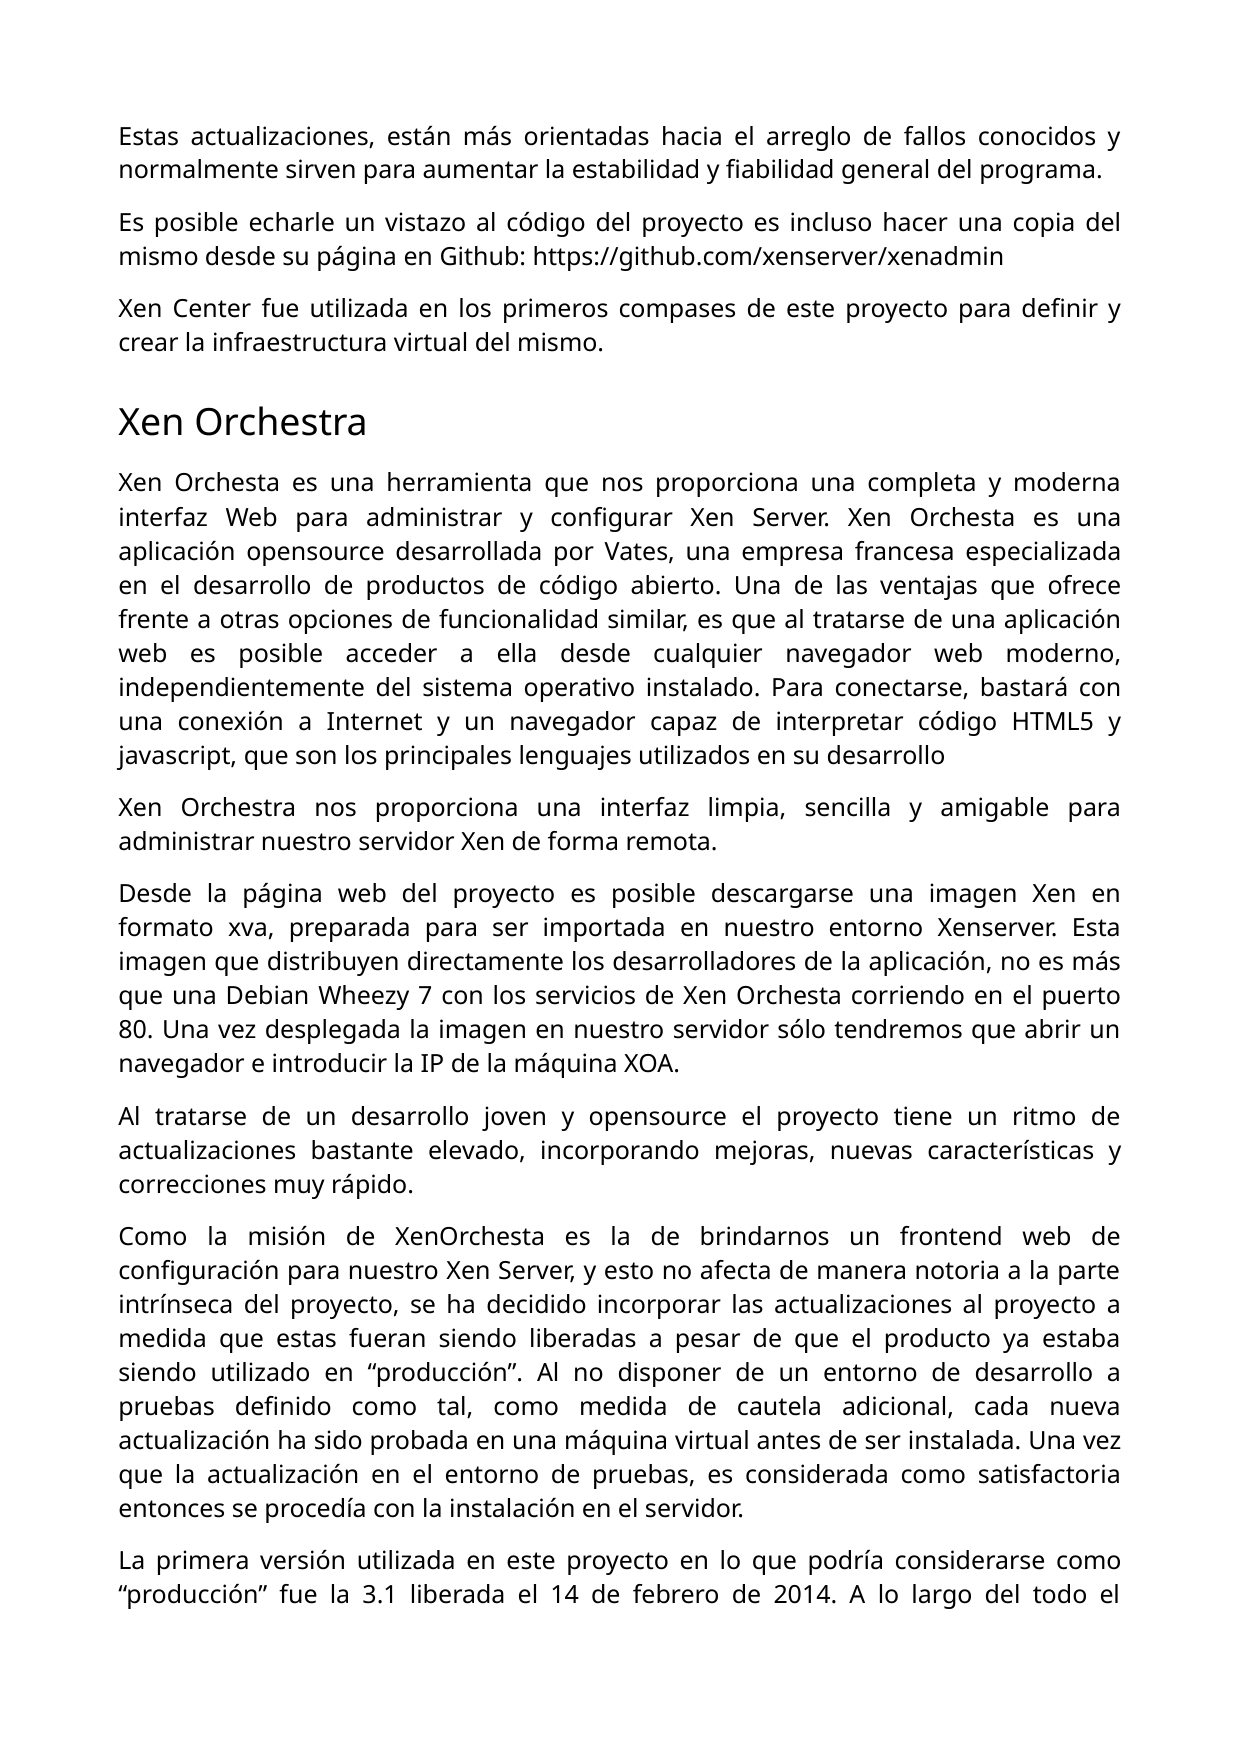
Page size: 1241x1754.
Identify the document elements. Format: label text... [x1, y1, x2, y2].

text Xen Orchestra nos proporciona una interfaz limpia, sencilla y amigable para administrar nuestro servidor Xen de forma remota. [118, 790, 1122, 858]
text Al tratarse de un desarrollo joven y opensource el proyecto tiene un ritmo de actualizaciones bastante elevado, incorporando mejoras, nuevas características y correcciones muy rápido. [118, 1098, 1122, 1200]
text Como la misión de XenOrchesta es la de brindarnos un frontend web de configuración para nuestro Xen Server, y esto no afecta de manera notoria a la parte intrínseca del proyecto, se ha decidido incorporar las actualizaciones al proyecto a medida que estas fueran siendo liberadas a pesar de que el producto ya estaba siendo utilizado en “producción”. Al no disponer de un entorno de desarrollo a pruebas definido como tal, como medida de cautela adicional, cada nueva actualización ha sido probada en una máquina virtual antes de ser instalada. Una vez que la actualización en el entorno de pruebas, es considerada como satisfactoria entonces se procedía con la instalación en el servidor. [118, 1218, 1122, 1525]
text Xen Center fue utilizada en los primeros compases de este proyecto para definir y crear la infraestructura virtual del mismo. [118, 290, 1122, 358]
text Desde la página web del proyecto es posible descargarse una imagen Xen en formato xva, preparada para ser importada en nuestro entorno Xenserver. Esta imagen que distribuyen directamente los desarrolladores de la aplicación, no es más que una Debian Wheezy 7 con los servicios de Xen Orchesta corriendo en el puerto 80. Una vez desplegada la imagen en nuestro servidor sólo tendremos que abrir un navegador e introducir la IP de la máquina XOA. [118, 876, 1122, 1080]
text Es posible echarle un vistazo al código del proyecto es incluso hacer una copia del mismo desde su página en Github: https://github.com/xenserver/xenadmin [118, 204, 1122, 272]
text Estas actualizaciones, están más orientadas hacia el arreglo de fallos conocidos y normalmente sirven para aumentar la estabilidad y fiabilidad general del programa. [118, 118, 1122, 186]
text La primera versión utilizada en este proyecto en lo que podría considerarse como “producción” fue la 3.1 liberada el 14 de febrero de 2014. A lo largo del todo el [118, 1543, 1122, 1611]
text Xen Orchesta es una herramienta que nos proporciona una completa y moderna interfaz Web para administrar y configurar Xen Server. Xen Orchesta es una aplicación opensource desarrollada por Vates, una empresa francesa especializada en el desarrollo de productos de código abierto. Una de las ventajas que ofrece frente a otras opciones de funcionalidad similar, es que al tratarse de una aplicación web es posible acceder a ella desde cualquier navegador web moderno, independientemente del sistema operativo instalado. Para conectarse, bastará con una conexión a Internet y un navegador capaz de interpretar código HTML5 y javascript, que son los principales lenguajes utilizados en su desarrollo [118, 465, 1122, 772]
subtitle Xen Orchestra [118, 396, 1122, 447]
